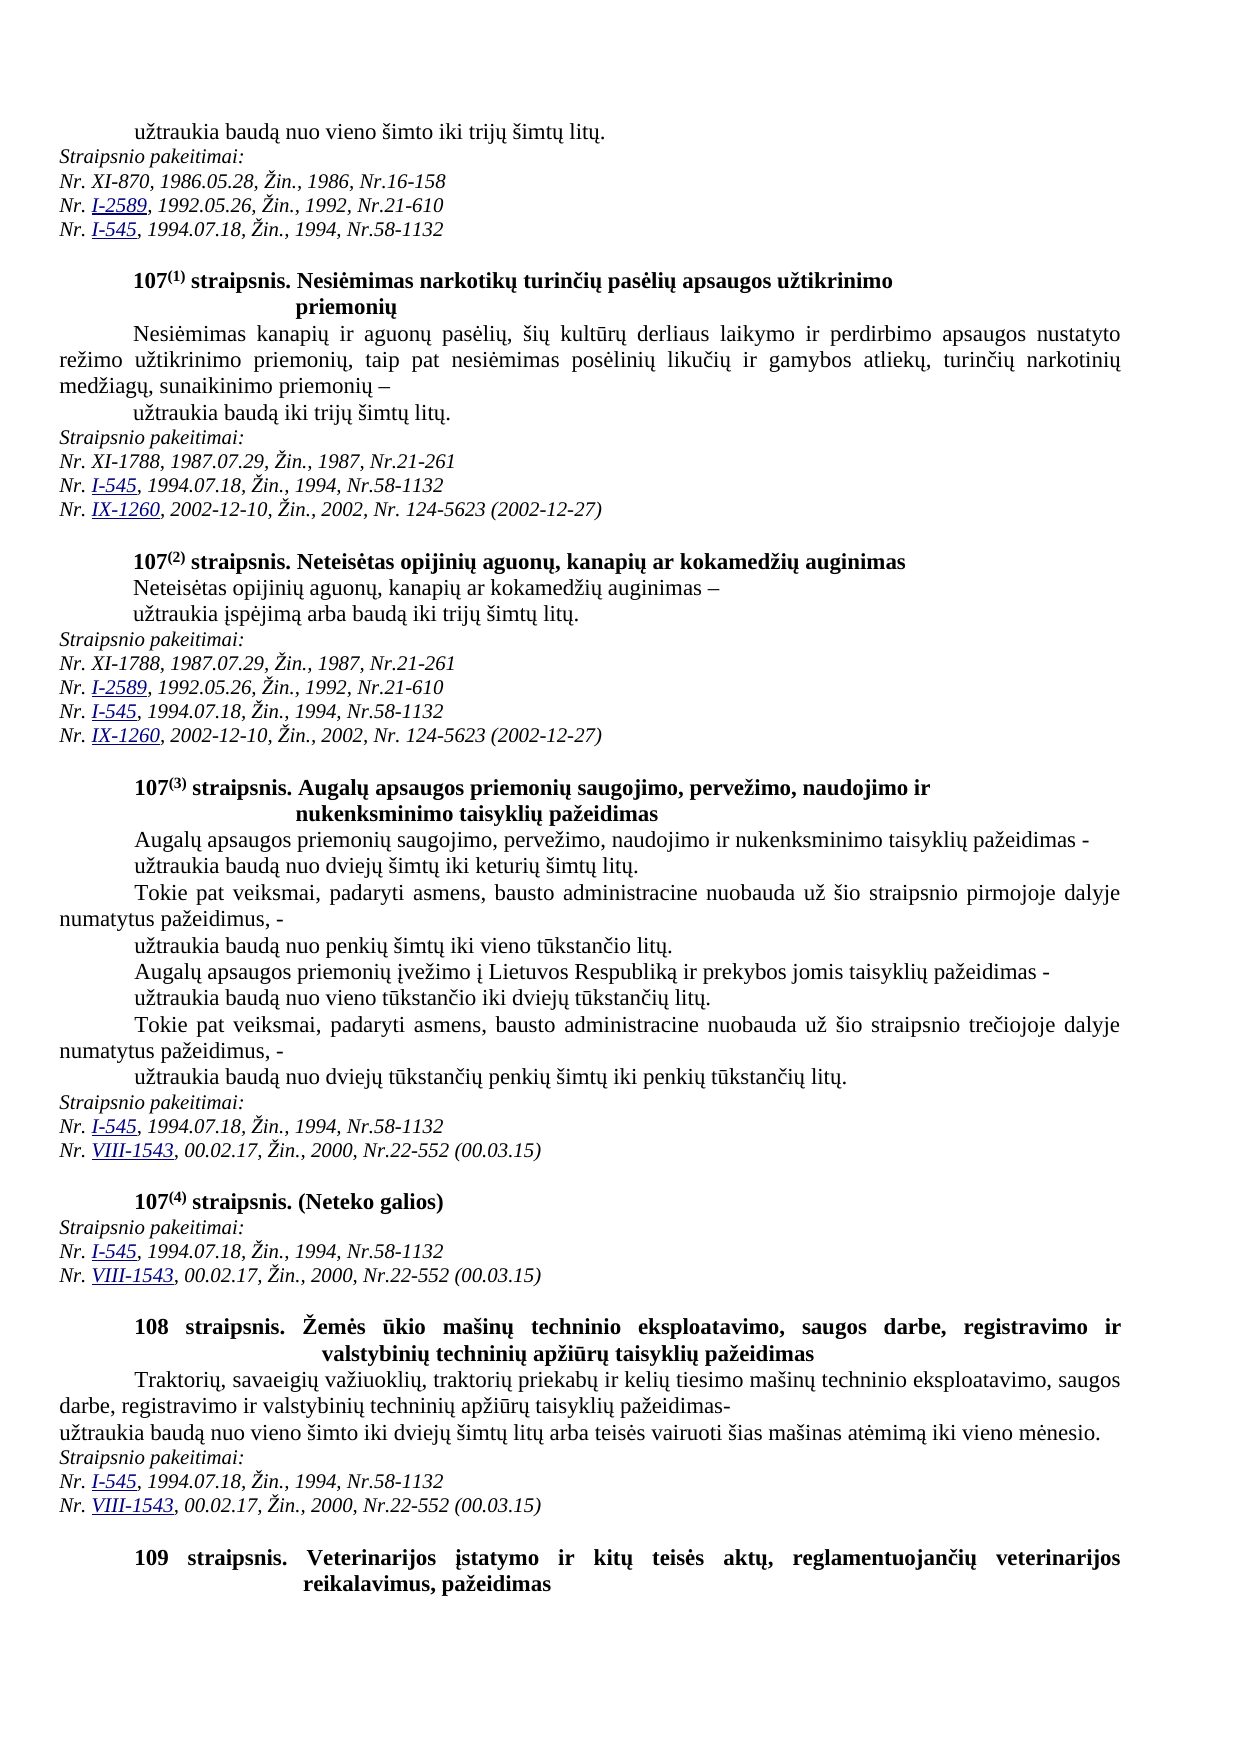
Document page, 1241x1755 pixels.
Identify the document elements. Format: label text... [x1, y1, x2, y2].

text Nr. I-2589, 1992.05.26, Žin., 1992, Nr.21-610 [59, 193, 1122, 217]
text užtraukia baudą iki trijų šimtų litų. [59, 399, 1122, 425]
text Traktorių, savaeigių važiuoklių, traktorių priekabų ir kelių tiesimo mašinų techninio eksploatavimo, saugos darbe, registravimo ir valstybinių techninių apžiūrų taisyklių pažeidimas- [59, 1366, 1122, 1419]
text Nr. I-545, 1994.07.18, Žin., 1994, Nr.58-1132 [59, 1239, 1122, 1263]
text priemonių [59, 293, 1122, 320]
text Tokie pat veiksmai, padaryti asmens, bausto administracine nuobauda už šio straipsnio trečiojoje dalyje numatytus pažeidimus, - [59, 1011, 1122, 1063]
text Nr. I-545, 1994.07.18, Žin., 1994, Nr.58-1132 [59, 217, 1122, 241]
text Augalų apsaugos priemonių saugojimo, pervežimo, naudojimo ir nukenksminimo taisyklių pažeidimas - [59, 826, 1122, 853]
text 107(3) straipsnis. Augalų apsaugos priemonių saugojimo, pervežimo, naudojimo ir [134, 773, 1122, 800]
text Straipsnio pakeitimai: [59, 425, 1122, 449]
text Tokie pat veiksmai, padaryti asmens, bausto administracine nuobauda už šio straipsnio pirmojoje dalyje numatytus pažeidimus, - [59, 879, 1122, 932]
text Nr. I-545, 1994.07.18, Žin., 1994, Nr.58-1132 [59, 473, 1122, 497]
text Straipsnio pakeitimai: [59, 144, 1122, 168]
text Straipsnio pakeitimai: [59, 1445, 1122, 1469]
text Nr. XI-870, 1986.05.28, Žin., 1986, Nr.16-158 [59, 168, 1122, 193]
text Augalų apsaugos priemonių įvežimo į Lietuvos Respubliką ir prekybos jomis taisyklių pažeidimas - [59, 958, 1122, 984]
text Straipsnio pakeitimai: [59, 1215, 1122, 1239]
text Nr. I-545, 1994.07.18, Žin., 1994, Nr.58-1132 [59, 1114, 1122, 1138]
text užtraukia baudą nuo vieno tūkstančio iki dviejų tūkstančių litų. [59, 984, 1122, 1011]
text Nesiėmimas kanapių ir aguonų pasėlių, šių kultūrų derliaus laikymo ir perdirbimo apsaugos nustatyto režimo užtikrinimo priemonių, taip pat nesiėmimas posėlinių likučių ir gamybos atliekų, turinčių narkotinių medžiagų, sunaikinimo priemonių – [59, 320, 1122, 399]
text užtraukia baudą nuo penkių šimtų iki vieno tūkstančio litų. [59, 932, 1122, 958]
text užtraukia baudą nuo vieno šimto iki trijų šimtų litų. [59, 118, 1122, 144]
text užtraukia baudą nuo vieno šimto iki dviejų šimtų litų arba teisės vairuoti šias mašinas atėmimą iki vieno mėnesio. [59, 1419, 1122, 1445]
text Straipsnio pakeitimai: [59, 627, 1122, 651]
text Nr. I-545, 1994.07.18, Žin., 1994, Nr.58-1132 [59, 1469, 1122, 1493]
text užtraukia baudą nuo dviejų šimtų iki keturių šimtų litų. [59, 853, 1122, 879]
text 107(1) straipsnis. Nesiėmimas narkotikų turinčių pasėlių apsaugos užtikrinimo [59, 267, 1122, 293]
text Nr. VIII-1543, 00.02.17, Žin., 2000, Nr.22-552 (00.03.15) [59, 1263, 1122, 1287]
text Nr. I-545, 1994.07.18, Žin., 1994, Nr.58-1132 [59, 699, 1122, 723]
text Straipsnio pakeitimai: [59, 1090, 1122, 1114]
text Nr. XI-1788, 1987.07.29, Žin., 1987, Nr.21-261 [59, 651, 1122, 675]
text Nr. VIII-1543, 00.02.17, Žin., 2000, Nr.22-552 (00.03.15) [59, 1493, 1122, 1517]
text Nr. IX-1260, 2002-12-10, Žin., 2002, Nr. 124-5623 (2002-12-27) [59, 723, 1122, 747]
text Nr. XI-1788, 1987.07.29, Žin., 1987, Nr.21-261 [59, 449, 1122, 473]
text Neteisėtas opijinių aguonų, kanapių ar kokamedžių auginimas – [59, 574, 1122, 601]
text užtraukia baudą nuo dviejų tūkstančių penkių šimtų iki penkių tūkstančių litų. [59, 1063, 1122, 1090]
text 108 straipsnis. Žemės ūkio mašinų techninio eksploatavimo, saugos darbe, registravimo ir valstybinių techninių apžiūrų taisyklių pažeidimas [134, 1313, 1122, 1366]
text užtraukia įspėjimą arba baudą iki trijų šimtų litų. [59, 601, 1122, 627]
text 109 straipsnis. Veterinarijos įstatymo ir kitų teisės aktų, reglamentuojančių veterinarijos reikalavimus, pažeidimas [134, 1543, 1122, 1596]
text nukenksminimo taisyklių pažeidimas [295, 800, 1122, 826]
text 107(4) straipsnis. (Neteko galios) [59, 1188, 1122, 1215]
text Nr. IX-1260, 2002-12-10, Žin., 2002, Nr. 124-5623 (2002-12-27) [59, 497, 1122, 521]
text Nr. VIII-1543, 00.02.17, Žin., 2000, Nr.22-552 (00.03.15) [59, 1138, 1122, 1162]
text Nr. I-2589, 1992.05.26, Žin., 1992, Nr.21-610 [59, 675, 1122, 699]
text 107(2) straipsnis. Neteisėtas opijinių aguonų, kanapių ar kokamedžių auginimas [59, 548, 1122, 574]
